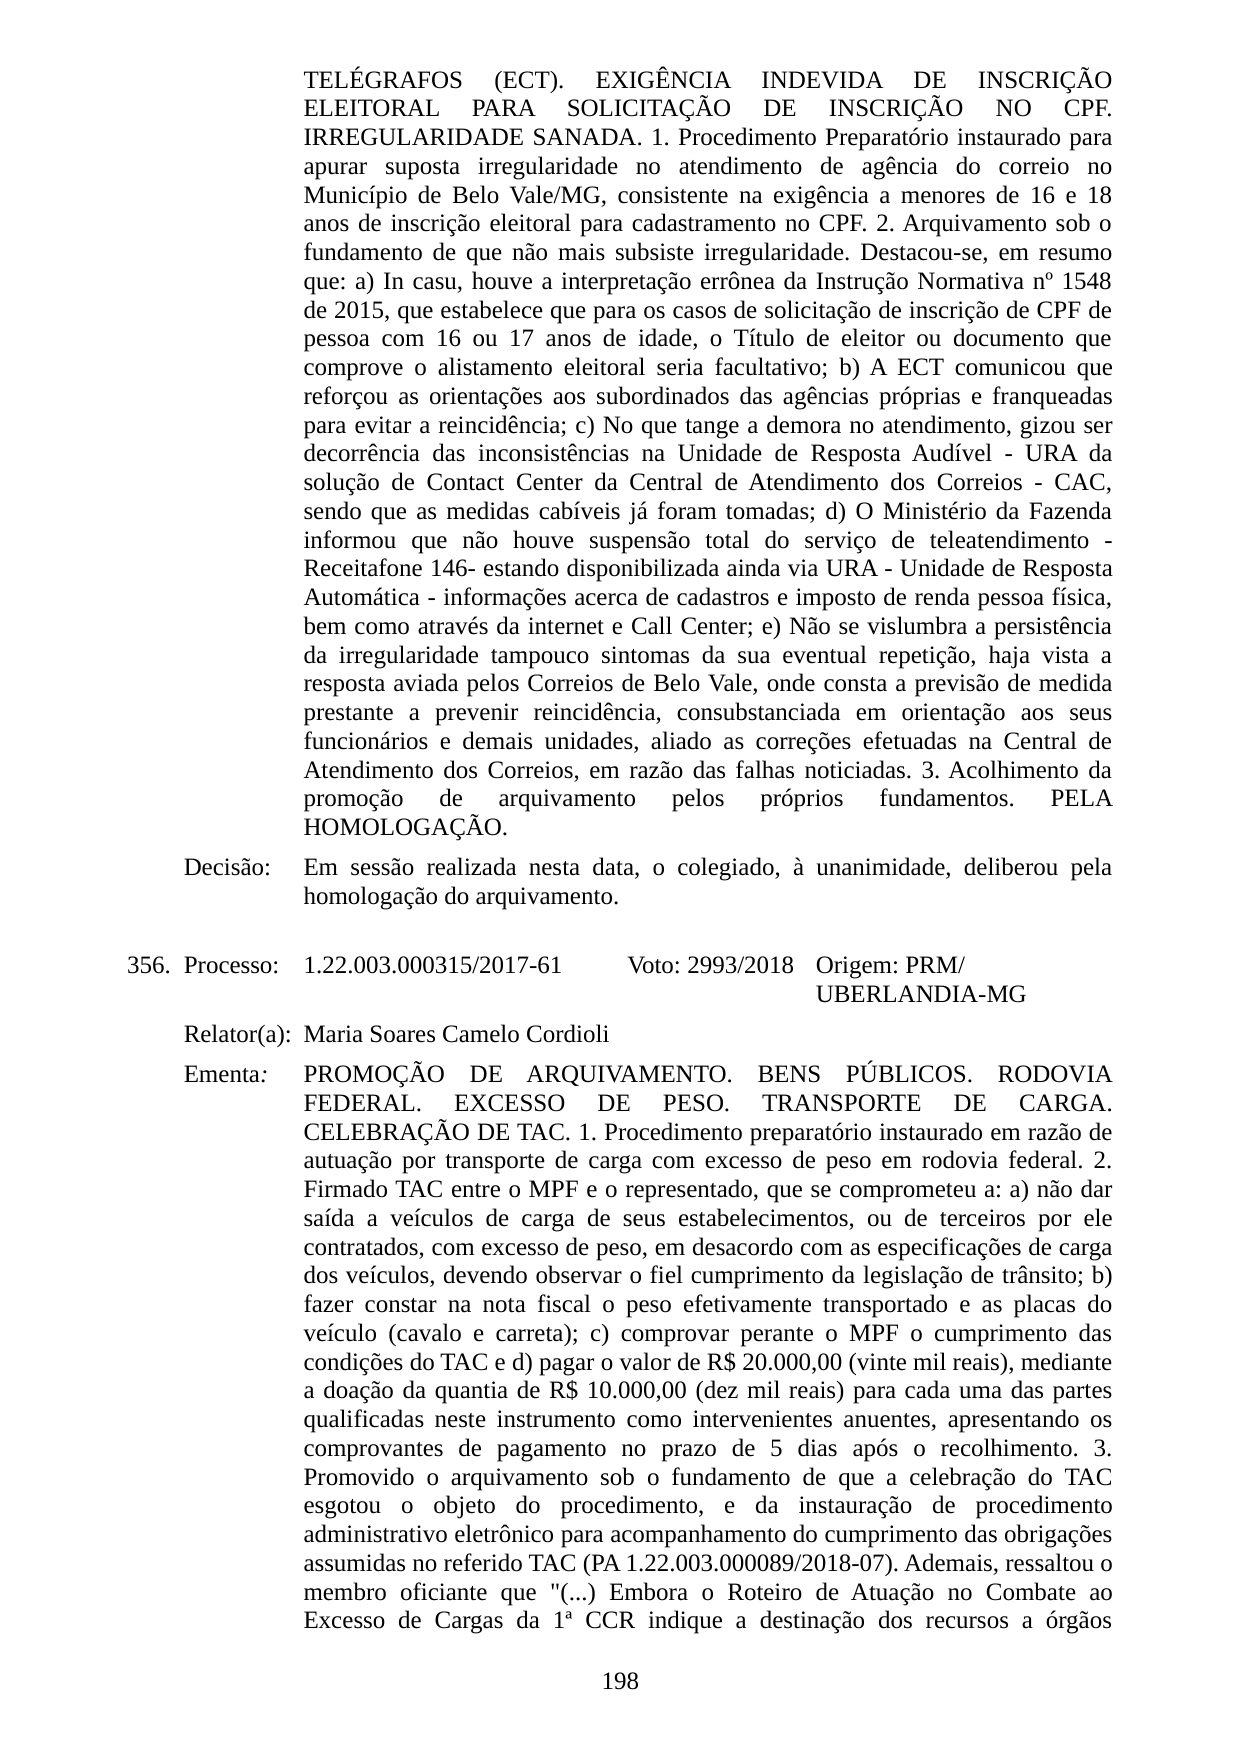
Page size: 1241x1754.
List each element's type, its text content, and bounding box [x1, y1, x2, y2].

table_cell [121, 1054, 178, 1640]
table_header Voto: 2993/2018 [621, 945, 810, 1013]
table_header 1.22.003.000315/2017-61 [298, 945, 621, 1013]
table_cell PROMOÇÃO DE ARQUIVAMENTO. BENS PÚBLICOS. RODOVIA FEDERAL. EXCESSO DE PESO. TRANSPORTE DE CARGA. CELEBRAÇÃO DE TAC. 1. Procedimento preparatório instaurado em razão de autuação por transporte de carga com excesso de peso em rodovia federal. 2. Firmado TAC entre o MPF e o representado, que se comprometeu a: a) não dar saída a veículos de carga de seus estabelecimentos, ou de terceiros por ele contratados, com excesso de peso, em desacordo com as especificações de carga dos veículos, devendo observar o fiel cumprimento da legislação de trânsito; b) fazer constar na nota fiscal o peso efetivamente transportado e as placas do veículo (cavalo e carreta); c) comprovar perante o MPF o cumprimento das condições do TAC e d) pagar o valor de R$ 20.000,00 (vinte mil reais), mediante a doação da quantia de R$ 10.000,00 (dez mil reais) para cada uma das partes qualificadas neste instrumento como intervenientes anuentes, apresentando os comprovantes de pagamento no prazo de 5 dias após o recolhimento. 3. Promovido o arquivamento sob o fundamento de que a celebração do TAC esgotou o objeto do procedimento, e da instauração de procedimento administrativo eletrônico para acompanhamento do cumprimento das obrigações assumidas no referido TAC (PA 1.22.003.000089/2018-07). Ademais, ressaltou o membro oficiante que "(...) Embora o Roteiro de Atuação no Combate ao Excesso de Cargas da 1ª CCR indique a destinação dos recursos a órgãos [298, 1054, 1119, 1640]
table_cell [121, 1014, 178, 1054]
table_cell [121, 59, 178, 847]
table_cell Decisão: [178, 847, 298, 916]
table_cell Em sessão realizada nesta data, o colegiado, à unanimidade, deliberou pela homologação do arquivamento. [298, 847, 1119, 916]
table_cell Ementa: [178, 1054, 298, 1640]
table_cell [178, 59, 298, 847]
table_header Origem: PRM/ UBERLANDIA-MG [810, 945, 1119, 1013]
table_cell [121, 847, 178, 916]
table_header Processo: [178, 945, 298, 1013]
table_cell Maria Soares Camelo Cordioli [298, 1014, 1119, 1054]
table_cell TELÉGRAFOS (ECT). EXIGÊNCIA INDEVIDA DE INSCRIÇÃO ELEITORAL PARA SOLICITAÇÃO DE INSCRIÇÃO NO CPF. IRREGULARIDADE SANADA. 1. Procedimento Preparatório instaurado para apurar suposta irregularidade no atendimento de agência do correio no Município de Belo Vale/MG, consistente na exigência a menores de 16 e 18 anos de inscrição eleitoral para cadastramento no CPF. 2. Arquivamento sob o fundamento de que não mais subsiste irregularidade. Destacou-se, em resumo que: a) In casu, houve a interpretação errônea da Instrução Normativa nº 1548 de 2015, que estabelece que para os casos de solicitação de inscrição de CPF de pessoa com 16 ou 17 anos de idade, o Título de eleitor ou documento que comprove o alistamento eleitoral seria facultativo; b) A ECT comunicou que reforçou as orientações aos subordinados das agências próprias e franqueadas para evitar a reincidência; c) No que tange a demora no atendimento, gizou ser decorrência das inconsistências na Unidade de Resposta Audível - URA da solução de Contact Center da Central de Atendimento dos Correios - CAC, sendo que as medidas cabíveis já foram tomadas; d) O Ministério da Fazenda informou que não houve suspensão total do serviço de teleatendimento - Receitafone 146- estando disponibilizada ainda via URA - Unidade de Resposta Automática - informações acerca de cadastros e imposto de renda pessoa física, bem como através da internet e Call Center; e) Não se vislumbra a persistência da irregularidade tampouco sintomas da sua eventual repetição, haja vista a resposta aviada pelos Correios de Belo Vale, onde consta a previsão de medida prestante a prevenir reincidência, consubstanciada em orientação aos seus funcionários e demais unidades, aliado as correções efetuadas na Central de Atendimento dos Correios, em razão das falhas noticiadas. 3. Acolhimento da promoção de arquivamento pelos próprios fundamentos. PELA HOMOLOGAÇÃO. [298, 59, 1119, 847]
table_cell Relator(a): [178, 1014, 298, 1054]
table_header 356. [121, 945, 178, 1013]
